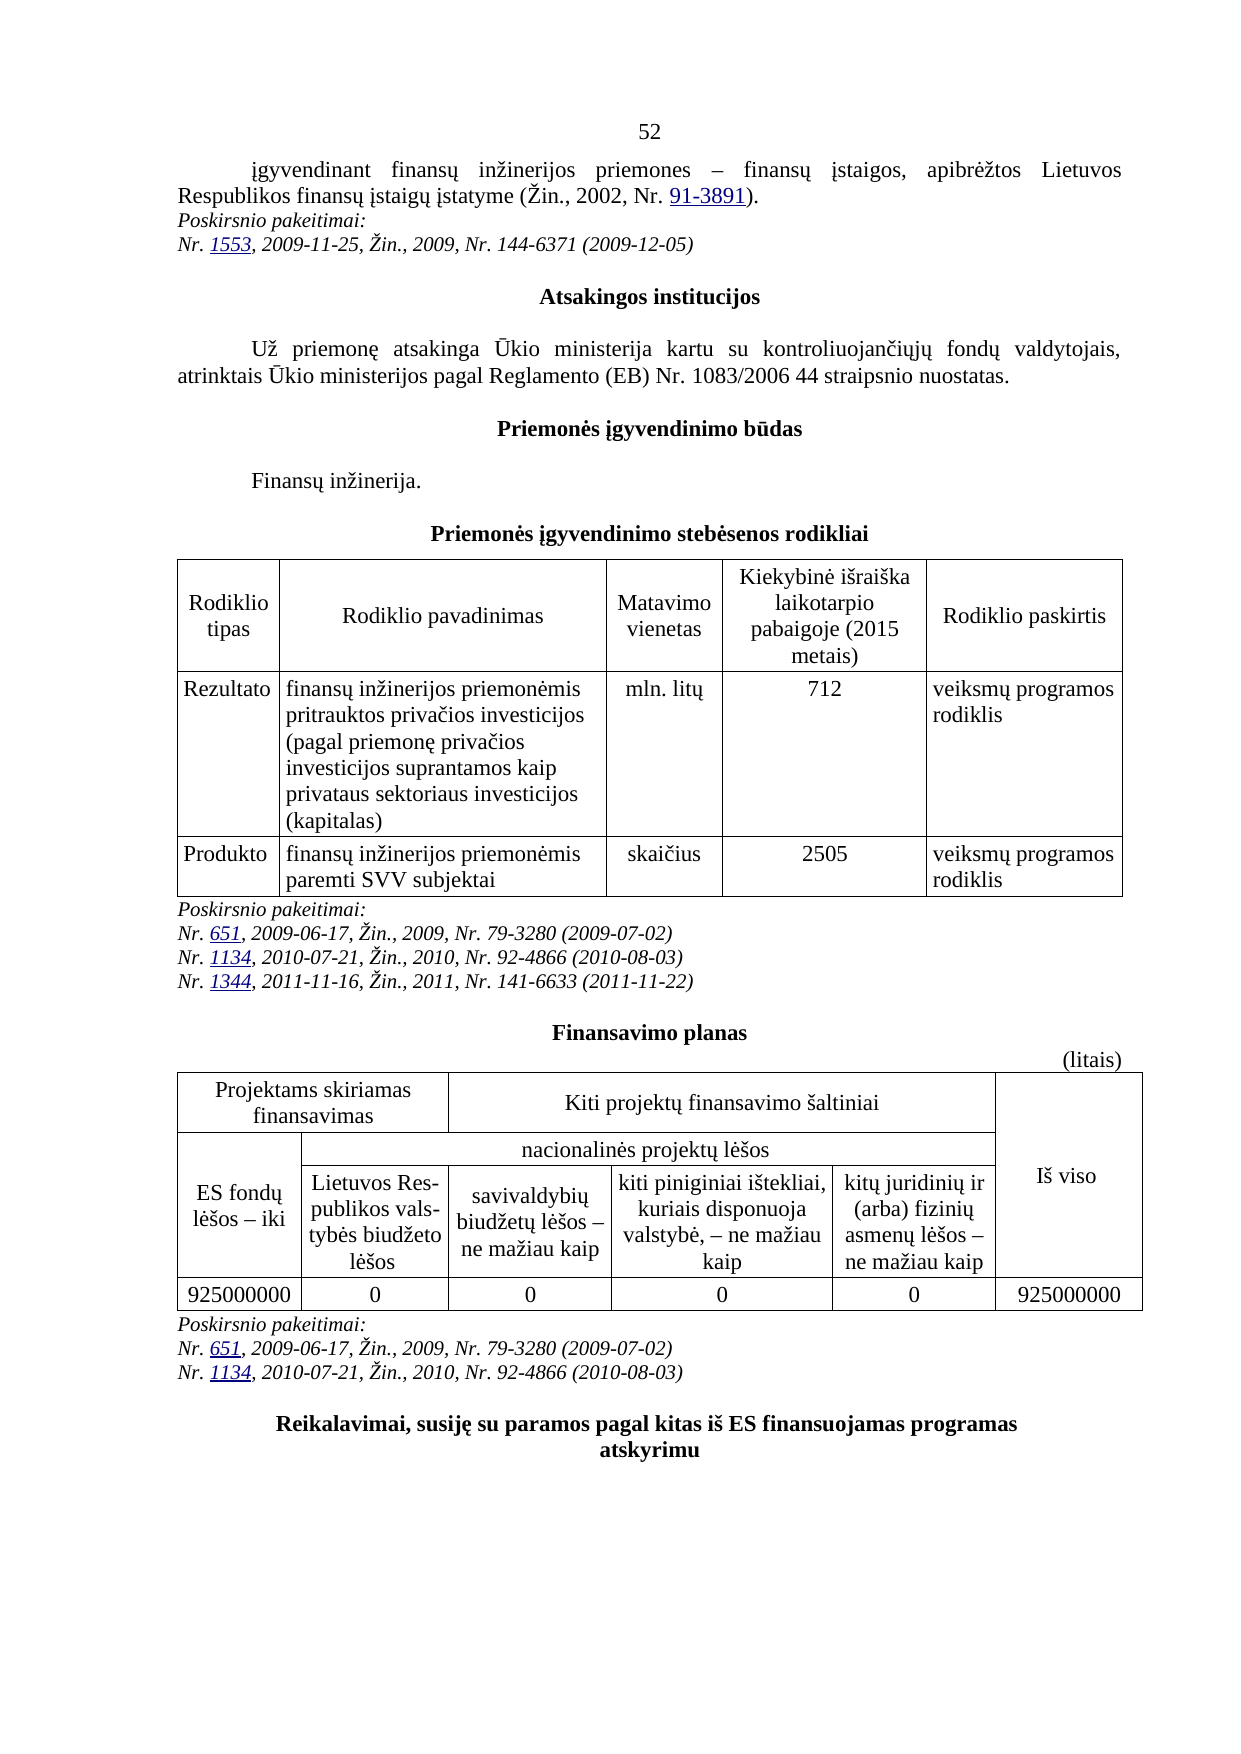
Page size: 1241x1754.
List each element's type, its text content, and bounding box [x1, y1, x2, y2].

table_cell Produkto [178, 837, 279, 896]
text Nr. 651, 2009-06-17, Žin., 2009, Nr. 79-3280 (2009-07-02) [177, 921, 1122, 945]
text Priemonės įgyvendinimo stebėsenos rodikliai [177, 520, 1122, 546]
table_cell 712 [723, 672, 926, 836]
table_cell 0 [302, 1278, 448, 1310]
table_cell 925000000 [178, 1278, 301, 1310]
text Nr. 1134, 2010-07-21, Žin., 2010, Nr. 92-4866 (2010-08-03) [177, 1359, 1122, 1384]
table_cell 925000000 [996, 1278, 1142, 1310]
table_cell kitų juridinių ir (arba) fizinių asmenų lėšos – ne mažiau kaip [833, 1166, 995, 1277]
table_header Kiekybinė išraiška laikotarpio pabaigoje (2015 metais) [723, 560, 926, 671]
text (litais) [177, 1046, 1122, 1072]
table_cell 0 [833, 1278, 995, 1310]
text Nr. 1344, 2011-11-16, Žin., 2011, Nr. 141-6633 (2011-11-22) [177, 969, 1122, 993]
table_header Projektams skiriamas finansavimas [178, 1073, 448, 1132]
text Poskirsnio pakeitimai: [177, 897, 1122, 921]
text Finansavimo planas [177, 1019, 1122, 1046]
text Priemonės įgyvendinimo būdas [177, 414, 1122, 441]
table_cell kiti piniginiai ištekliai, kuriais disponuoja valstybė, – ne mažiau kaip [612, 1166, 832, 1277]
table_header Rodiklio paskirtis [927, 560, 1122, 671]
table_cell 0 [449, 1278, 611, 1310]
table_header Rodiklio pavadinimas [280, 560, 606, 671]
text Nr. 1134, 2010-07-21, Žin., 2010, Nr. 92-4866 (2010-08-03) [177, 945, 1122, 969]
table_cell nacionalinės projektų lėšos [302, 1133, 995, 1165]
text Už priemonę atsakinga Ūkio ministerija kartu su kontroliuojančiųjų fondų valdytojais, atrinktais Ūkio ministerijos pagal Reglamento (EB) Nr. 1083/2006 44 straipsnio nuostatas. [177, 336, 1122, 388]
table_header Rodiklio tipas [178, 560, 279, 671]
table_cell Lietuvos Res­publikos vals­tybės biudžeto lėšos [302, 1166, 448, 1277]
table_cell mln. litų [607, 672, 722, 836]
text Reikalavimai, susiję su paramos pagal kitas iš ES finansuojamas programas atskyrimu [177, 1410, 1122, 1463]
table_cell finansų inžinerijos priemonėmis pritrauktos privačios investicijos (pagal priemonę privačios investicijos suprantamos kaip privataus sektoriaus investicijos (kapitalas) [280, 672, 606, 836]
table_cell skaičius [607, 837, 722, 896]
table_cell veiksmų programos rodiklis [927, 672, 1122, 836]
text Poskirsnio pakeitimai: [177, 208, 1122, 232]
text Nr. 1553, 2009-11-25, Žin., 2009, Nr. 144-6371 (2009-12-05) [177, 232, 1122, 256]
text Finansų inžinerija. [177, 467, 1122, 494]
table_cell veiksmų programos rodiklis [927, 837, 1122, 896]
table_cell savivaldybių biudžetų lėšos – ne mažiau kaip [449, 1166, 611, 1277]
table_cell finansų inžinerijos priemonėmis paremti SVV subjektai [280, 837, 606, 896]
text Atsakingos institucijos [177, 283, 1122, 309]
table_cell Rezultato [178, 672, 279, 836]
table_cell 2505 [723, 837, 926, 896]
text Poskirsnio pakeitimai: [177, 1311, 1122, 1336]
table_header Kiti projektų finansavimo šaltiniai [449, 1073, 995, 1132]
table_header Iš viso [996, 1073, 1142, 1277]
text įgyvendinant finansų inžinerijos priemones – finansų įstaigos, apibrėžtos Lietuvos Respublikos finansų įstaigų įstatyme (Žin., 2002, Nr. 91-3891). [177, 156, 1122, 208]
text Nr. 651, 2009-06-17, Žin., 2009, Nr. 79-3280 (2009-07-02) [177, 1336, 1122, 1359]
table_cell 0 [612, 1278, 832, 1310]
table_cell ES fondų lėšos – iki [178, 1133, 301, 1277]
table_header Matavimo vienetas [607, 560, 722, 671]
